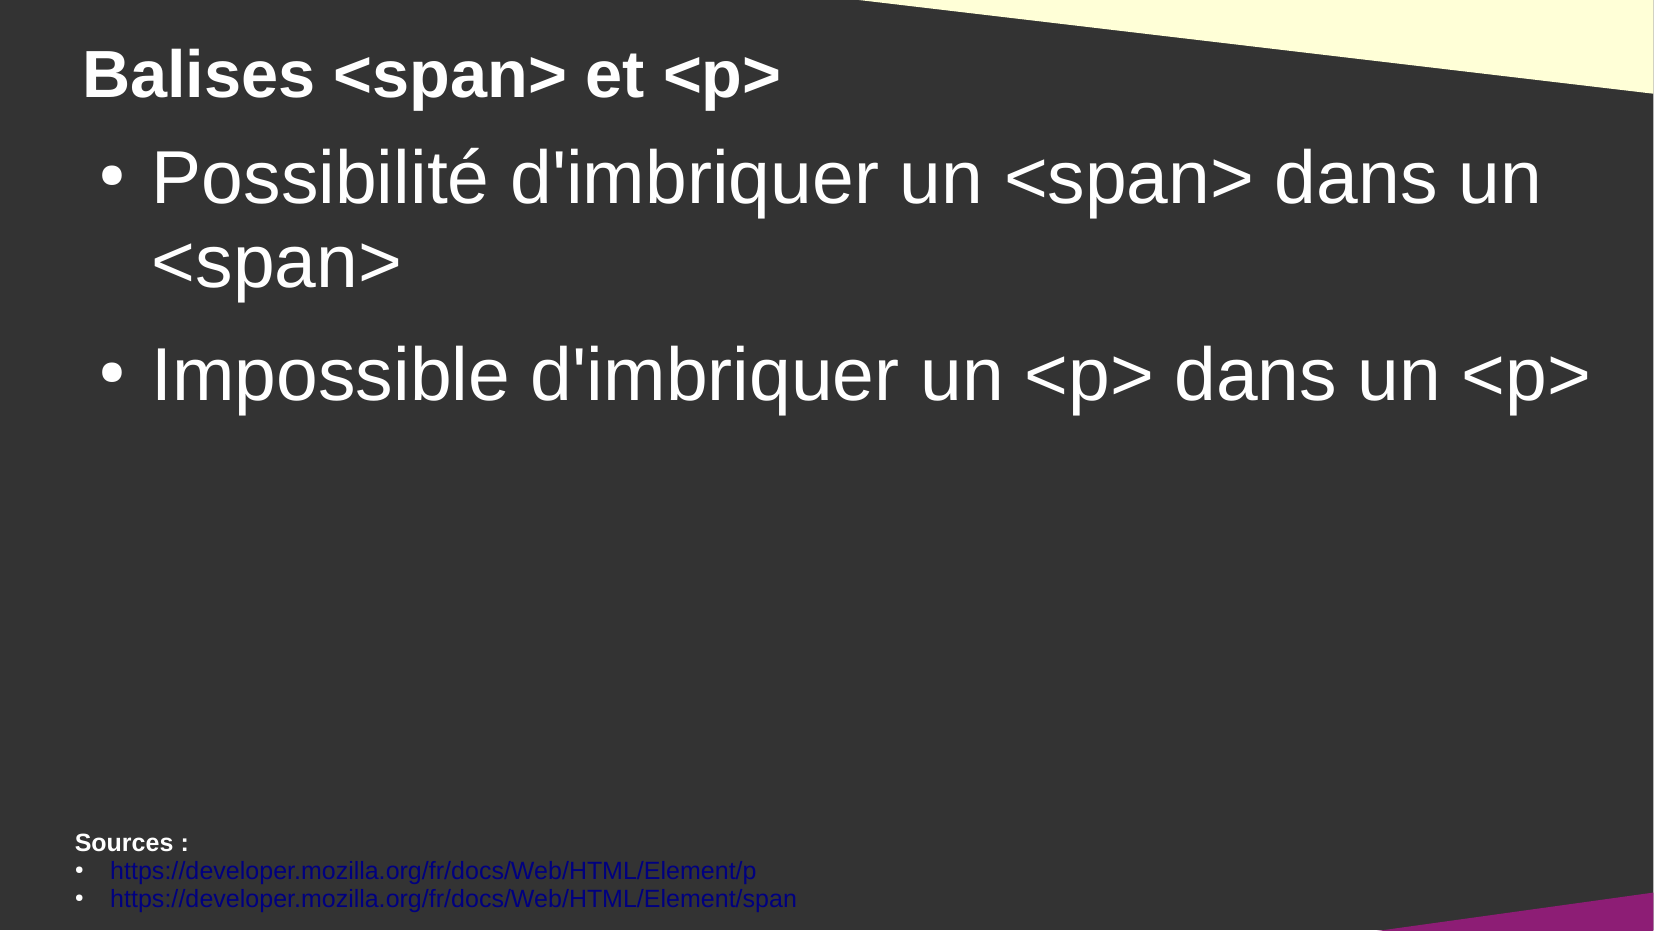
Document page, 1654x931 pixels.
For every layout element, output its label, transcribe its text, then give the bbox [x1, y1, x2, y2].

list Possibilité d'imbriquer un <span> dans un <span> Impossible d'imbriquer un <p> dans un <p> [80, 135, 1620, 449]
text_box [1376, 892, 1654, 931]
text_box [858, 0, 1654, 94]
title Balises <span> et <p> [82, 37, 1571, 112]
text_box Sources : https://developer.mozilla.org/fr/docs/Web/HTML/Element/p https://developer.mozilla.org/fr/docs/Web/HTML/Element/span [59, 821, 1546, 931]
